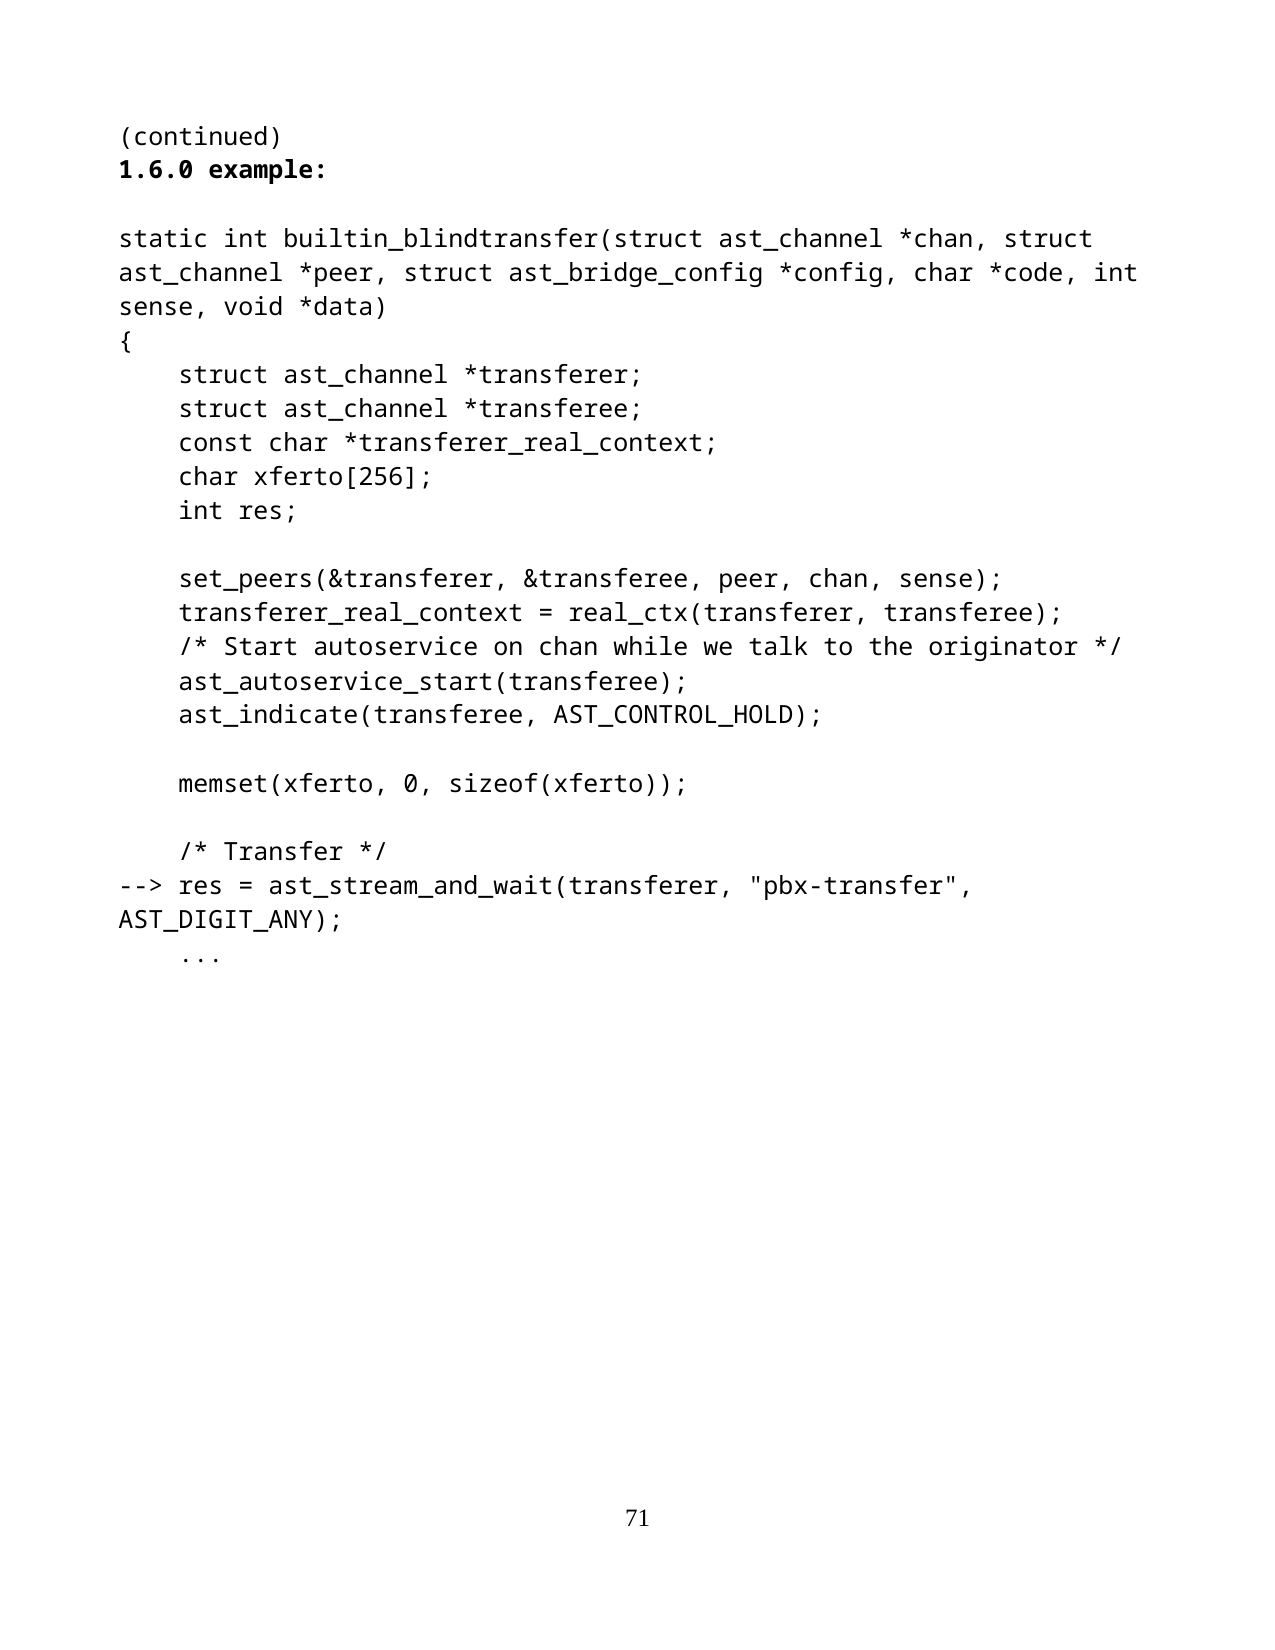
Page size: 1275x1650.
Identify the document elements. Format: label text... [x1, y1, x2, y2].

text int res; [118, 493, 1157, 527]
text ... [118, 936, 1157, 970]
text struct ast_channel *transferer; [118, 357, 1157, 391]
text const char *transferer_real_context; [118, 425, 1157, 459]
text --> res = ast_stream_and_wait(transferer, "pbx-transfer", AST_DIGIT_ANY); [118, 867, 1157, 936]
text transferer_real_context = real_ctx(transferer, transferee); [118, 595, 1157, 629]
text /* Start autoservice on chan while we talk to the originator */ [118, 629, 1157, 663]
text static int builtin_blindtransfer(struct ast_channel *chan, struct ast_channel *peer, struct ast_bridge_config *config, char *code, int sense, void *data) [118, 220, 1157, 322]
text ast_indicate(transferee, AST_CONTROL_HOLD); [118, 697, 1157, 731]
text { [118, 322, 1157, 357]
text ast_autoservice_start(transferee); [118, 663, 1157, 697]
text (continued) [118, 118, 1157, 152]
text set_peers(&transferer, &transferee, peer, chan, sense); [118, 561, 1157, 595]
text memset(xferto, 0, sizeof(xferto)); [118, 765, 1157, 799]
text /* Transfer */ [118, 833, 1157, 867]
text 1.6.0 example: [118, 152, 1157, 186]
text struct ast_channel *transferee; [118, 391, 1157, 425]
text char xferto[256]; [118, 459, 1157, 493]
